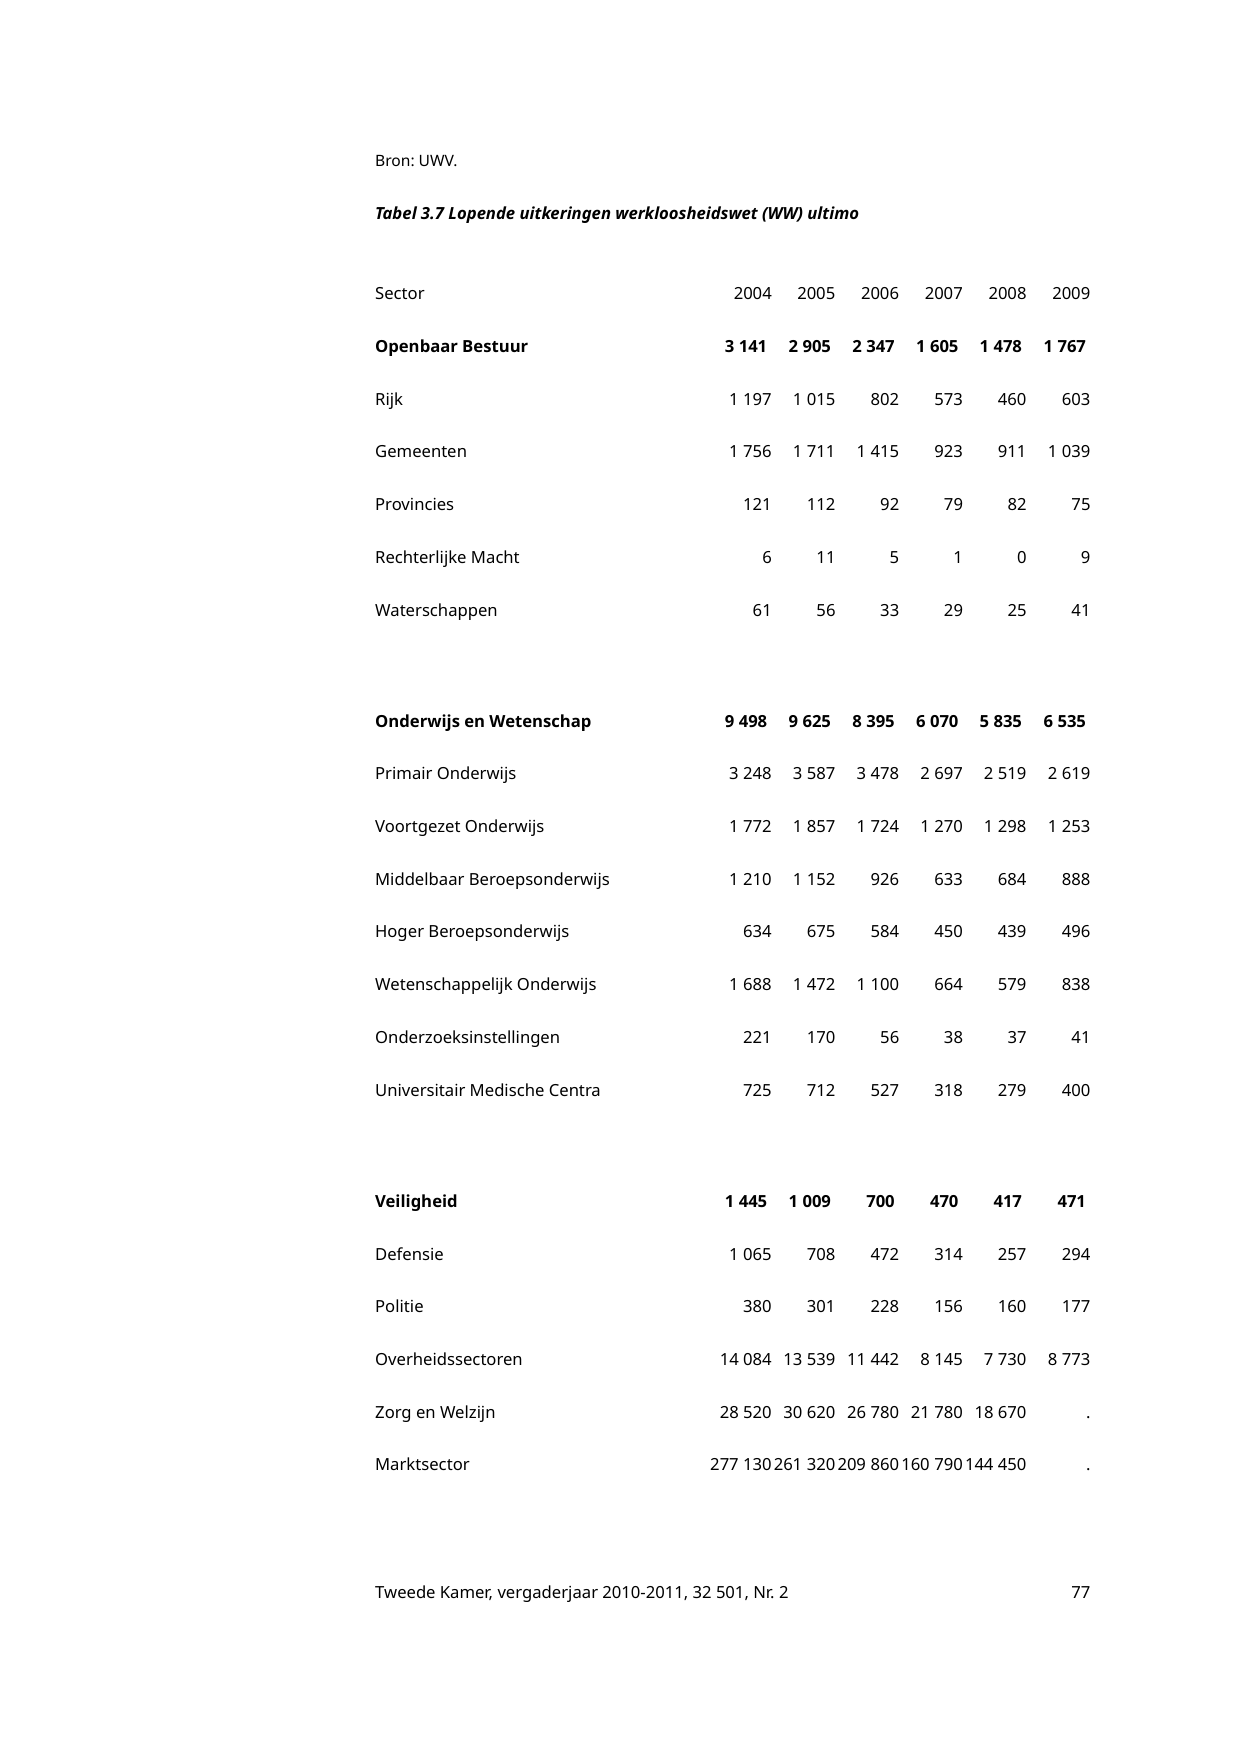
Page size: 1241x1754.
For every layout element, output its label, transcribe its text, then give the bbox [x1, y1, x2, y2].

table_cell 257 [963, 1242, 1026, 1295]
table_cell 160 790 [899, 1453, 963, 1506]
table_cell 684 [963, 868, 1026, 920]
table_cell [1026, 651, 1090, 709]
table_header 2009 [1026, 282, 1090, 334]
table_header 2007 [899, 282, 963, 334]
table_cell 1 767 [1026, 335, 1090, 387]
table_cell 1 197 [708, 387, 771, 440]
table_cell 170 [771, 1026, 835, 1078]
table_cell 471 [1026, 1189, 1090, 1242]
table_cell 61 [708, 598, 771, 651]
table_cell 2 347 [835, 335, 899, 387]
table_cell 1 605 [899, 335, 963, 387]
table_cell 18 670 [963, 1400, 1026, 1453]
table_cell 0 [963, 545, 1026, 598]
table_cell 417 [963, 1189, 1026, 1242]
table_cell 2 619 [1026, 762, 1090, 815]
table_cell 33 [835, 598, 899, 651]
table_cell Primair Onderwijs [375, 762, 708, 815]
table_cell 802 [835, 387, 899, 440]
table_cell Wetenschappelijk Onderwijs [375, 973, 708, 1026]
table_header 2008 [963, 282, 1026, 334]
table_cell 838 [1026, 973, 1090, 1026]
table_cell 9 498 [708, 709, 771, 762]
table_cell Openbaar Bestuur [375, 335, 708, 387]
table_cell 6 [708, 545, 771, 598]
table_cell 6 070 [899, 709, 963, 762]
table_cell 1 009 [771, 1189, 835, 1242]
table_cell 177 [1026, 1295, 1090, 1347]
table_cell 228 [835, 1295, 899, 1347]
table_cell Veiligheid [375, 1189, 708, 1242]
table_cell 301 [771, 1295, 835, 1347]
table_cell [375, 651, 708, 709]
table_cell 1 478 [963, 335, 1026, 387]
table_cell 112 [771, 493, 835, 545]
table_cell Rijk [375, 387, 708, 440]
table_cell 79 [899, 493, 963, 545]
table_cell 3 478 [835, 762, 899, 815]
table_cell 7 730 [963, 1348, 1026, 1400]
table_cell [835, 1131, 899, 1189]
table_cell 8 773 [1026, 1348, 1090, 1400]
table_cell 1 100 [835, 973, 899, 1026]
table_cell Rechterlijke Macht [375, 545, 708, 598]
table_cell 1 253 [1026, 815, 1090, 867]
table_cell 82 [963, 493, 1026, 545]
table_cell 1 756 [708, 440, 771, 493]
table_cell 472 [835, 1242, 899, 1295]
table_cell [963, 651, 1026, 709]
table_cell 261 320 [771, 1453, 835, 1506]
table_cell 1 772 [708, 815, 771, 867]
table_cell 1 152 [771, 868, 835, 920]
table_cell [835, 651, 899, 709]
table_cell 11 442 [835, 1348, 899, 1400]
table_cell 923 [899, 440, 963, 493]
table_cell 30 620 [771, 1400, 835, 1453]
table_cell 2 697 [899, 762, 963, 815]
table_cell [899, 651, 963, 709]
table_cell Defensie [375, 1242, 708, 1295]
table_header Sector [375, 282, 708, 334]
table_cell 156 [899, 1295, 963, 1347]
table_cell Politie [375, 1295, 708, 1347]
table_cell 496 [1026, 920, 1090, 973]
table_header 2006 [835, 282, 899, 334]
table_cell 56 [771, 598, 835, 651]
table_cell 1 270 [899, 815, 963, 867]
table_cell 38 [899, 1026, 963, 1078]
table_cell 439 [963, 920, 1026, 973]
table_cell 888 [1026, 868, 1090, 920]
table_cell 1 688 [708, 973, 771, 1026]
table_cell 911 [963, 440, 1026, 493]
table_cell 380 [708, 1295, 771, 1347]
table_cell . [1026, 1400, 1090, 1453]
table_cell 2 905 [771, 335, 835, 387]
table_cell 3 141 [708, 335, 771, 387]
table_cell 450 [899, 920, 963, 973]
table_cell 121 [708, 493, 771, 545]
table_cell 21 780 [899, 1400, 963, 1453]
table_cell 1 065 [708, 1242, 771, 1295]
table_cell 41 [1026, 1026, 1090, 1078]
table_cell 579 [963, 973, 1026, 1026]
table_cell [708, 651, 771, 709]
table_cell 14 084 [708, 1348, 771, 1400]
table_cell 573 [899, 387, 963, 440]
table_cell 37 [963, 1026, 1026, 1078]
table_cell 1 015 [771, 387, 835, 440]
table_cell Gemeenten [375, 440, 708, 493]
table_cell 41 [1026, 598, 1090, 651]
table_cell 28 520 [708, 1400, 771, 1453]
table_cell Middelbaar Beroepsonderwijs [375, 868, 708, 920]
table_cell 1 724 [835, 815, 899, 867]
table_cell 11 [771, 545, 835, 598]
table_cell Onderzoeksinstellingen [375, 1026, 708, 1078]
table_cell 1 210 [708, 868, 771, 920]
table_cell 725 [708, 1078, 771, 1131]
table_cell 675 [771, 920, 835, 973]
table_cell 8 395 [835, 709, 899, 762]
table_cell 708 [771, 1242, 835, 1295]
table_cell Provincies [375, 493, 708, 545]
text Bron: UWV. [375, 150, 1090, 171]
table_cell 9 [1026, 545, 1090, 598]
table_cell 56 [835, 1026, 899, 1078]
table_cell [708, 1131, 771, 1189]
table_cell 277 130 [708, 1453, 771, 1506]
table_cell 1 [899, 545, 963, 598]
table_cell . [1026, 1453, 1090, 1506]
table_cell 1 472 [771, 973, 835, 1026]
table_cell Hoger Beroepsonderwijs [375, 920, 708, 973]
table_cell Overheidssectoren [375, 1348, 708, 1400]
table_cell 1 711 [771, 440, 835, 493]
table_cell [963, 1131, 1026, 1189]
table_cell Marktsector [375, 1453, 708, 1506]
table_cell [375, 1131, 708, 1189]
table_cell 5 [835, 545, 899, 598]
table_cell 92 [835, 493, 899, 545]
table_cell 1 039 [1026, 440, 1090, 493]
table_cell 209 860 [835, 1453, 899, 1506]
table_cell 160 [963, 1295, 1026, 1347]
table_cell [771, 651, 835, 709]
table_cell 314 [899, 1242, 963, 1295]
table_cell [899, 1131, 963, 1189]
table_header 2005 [771, 282, 835, 334]
table_cell 3 587 [771, 762, 835, 815]
table_cell 1 298 [963, 815, 1026, 867]
table_cell 13 539 [771, 1348, 835, 1400]
table_cell Onderwijs en Wetenschap [375, 709, 708, 762]
table_cell Waterschappen [375, 598, 708, 651]
table_cell 633 [899, 868, 963, 920]
table_cell 926 [835, 868, 899, 920]
table_cell 75 [1026, 493, 1090, 545]
table_cell 1 415 [835, 440, 899, 493]
table_cell 8 145 [899, 1348, 963, 1400]
table_cell 25 [963, 598, 1026, 651]
text Tabel 3.7 Lopende uitkeringen werkloosheidswet (WW) ultimo [375, 201, 1090, 224]
table_cell 527 [835, 1078, 899, 1131]
table_cell 712 [771, 1078, 835, 1131]
table_cell 460 [963, 387, 1026, 440]
table_cell Voortgezet Onderwijs [375, 815, 708, 867]
table_cell Zorg en Welzijn [375, 1400, 708, 1453]
table_cell 470 [899, 1189, 963, 1242]
table_cell 2 519 [963, 762, 1026, 815]
table_cell 294 [1026, 1242, 1090, 1295]
table_cell [1026, 1131, 1090, 1189]
table_cell 318 [899, 1078, 963, 1131]
table_cell 1 857 [771, 815, 835, 867]
table_cell 144 450 [963, 1453, 1026, 1506]
table_cell 700 [835, 1189, 899, 1242]
table_cell 26 780 [835, 1400, 899, 1453]
table_cell 584 [835, 920, 899, 973]
table_cell 6 535 [1026, 709, 1090, 762]
table_cell 5 835 [963, 709, 1026, 762]
table_cell 1 445 [708, 1189, 771, 1242]
table_cell 400 [1026, 1078, 1090, 1131]
table_cell 221 [708, 1026, 771, 1078]
table_cell Universitair Medische Centra [375, 1078, 708, 1131]
table_cell 634 [708, 920, 771, 973]
table_cell [771, 1131, 835, 1189]
table_cell 603 [1026, 387, 1090, 440]
table_cell 279 [963, 1078, 1026, 1131]
table_cell 29 [899, 598, 963, 651]
table_cell 664 [899, 973, 963, 1026]
table_header 2004 [708, 282, 771, 334]
table_cell 3 248 [708, 762, 771, 815]
table_cell 9 625 [771, 709, 835, 762]
